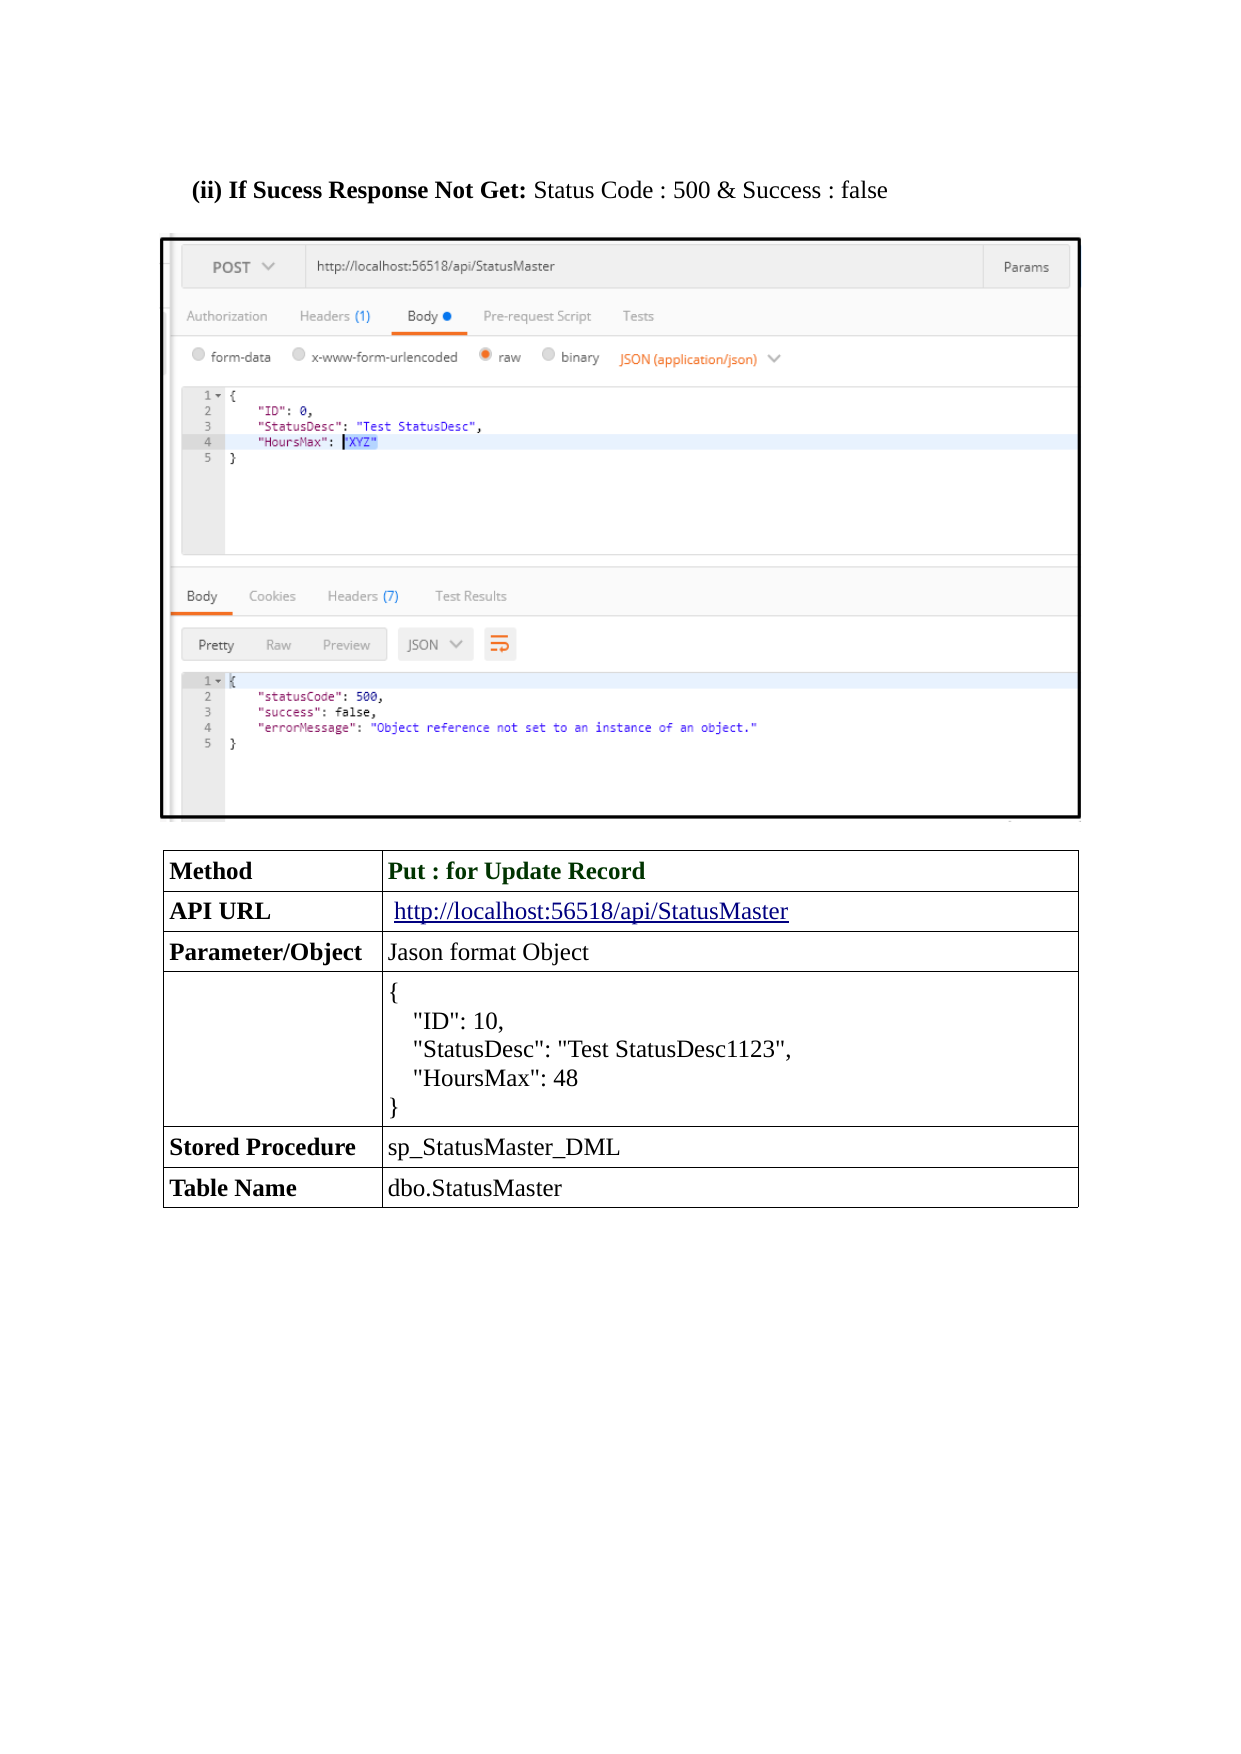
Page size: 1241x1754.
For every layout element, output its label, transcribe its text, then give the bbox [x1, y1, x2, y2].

table_cell Stored Procedure [164, 1127, 382, 1167]
table_cell http://localhost:56518/api/StatusMaster [383, 892, 1078, 931]
table_cell API URL [164, 892, 382, 931]
picture [159, 233, 1082, 822]
table_cell dbo.StatusMaster [383, 1168, 1078, 1207]
table_cell sp_StatusMaster_DML [383, 1127, 1078, 1167]
text (ii) If Sucess Response Not Get: Status Code : 500 & Success : false [118, 176, 1122, 204]
table_cell { "ID": 10, "StatusDesc": "Test StatusDesc1123", "HoursMax": 48 } [383, 972, 1078, 1126]
table_cell Table Name [164, 1168, 382, 1207]
table_cell Parameter/Object [164, 932, 382, 971]
table_header Method [164, 851, 382, 891]
table_header Put : for Update Record [383, 851, 1078, 891]
table_cell Jason format Object [383, 932, 1078, 971]
table_cell [164, 972, 382, 1126]
